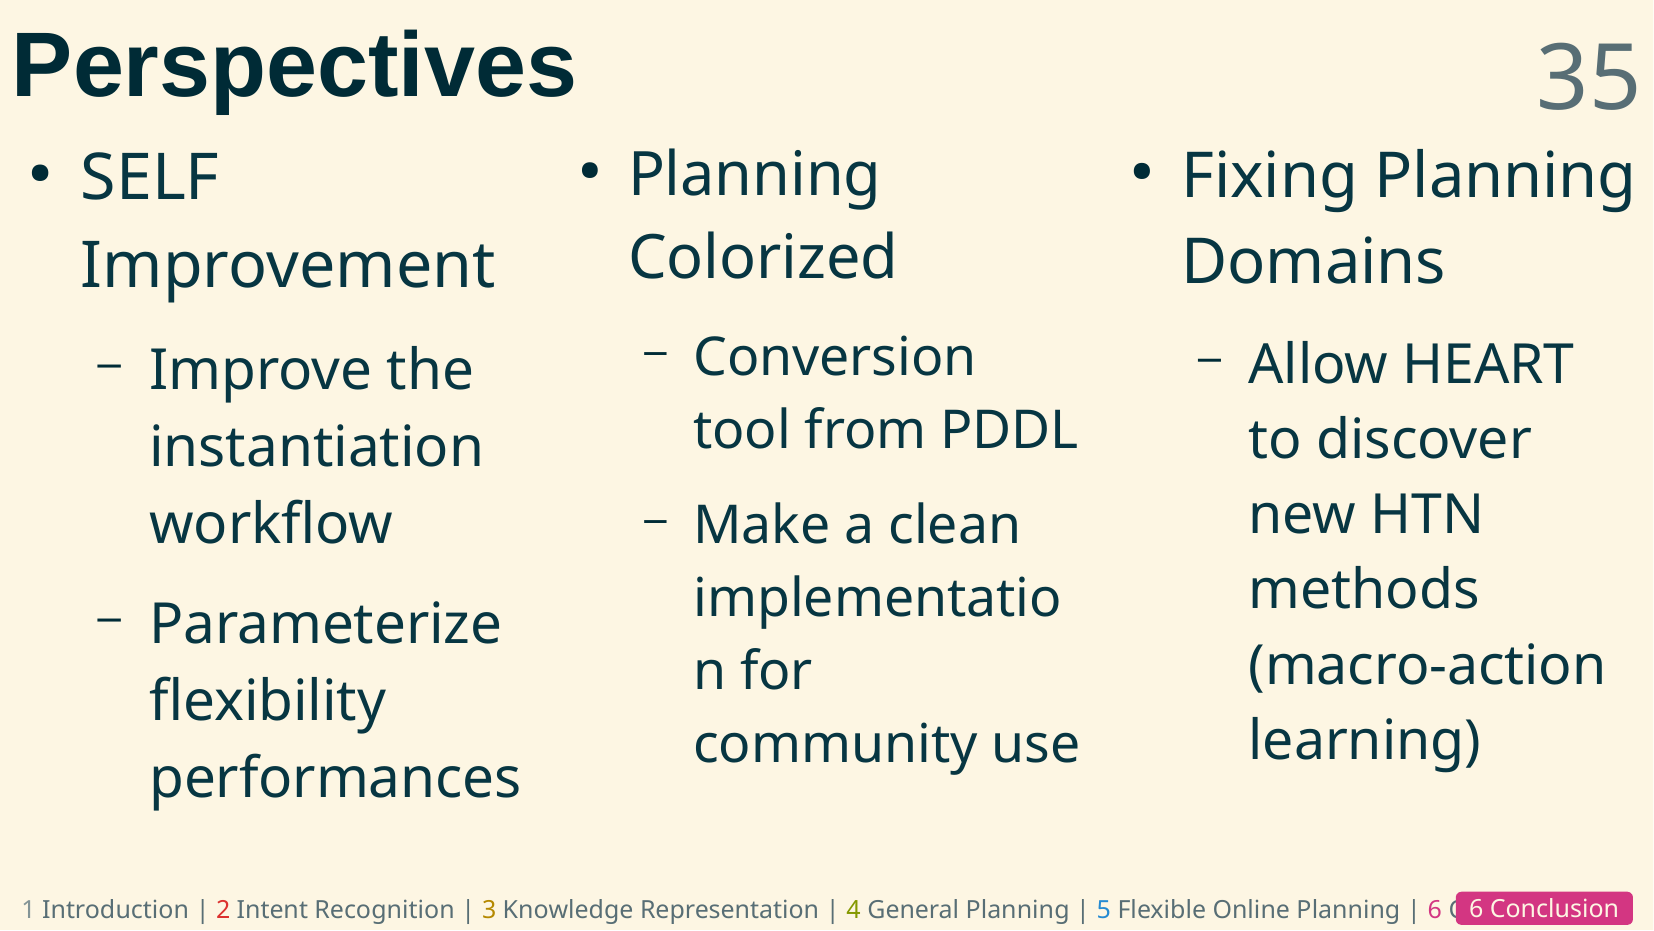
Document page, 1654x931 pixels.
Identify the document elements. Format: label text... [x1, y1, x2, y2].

list Fixing Planning Domains Allow HEART to discover new HTN methods (macro-action learning) [1114, 129, 1639, 863]
list Planning Colorized Conversion tool from PDDL Make a clean implementation for community use [562, 129, 1088, 863]
list SELF Improvement Improve the instantiation workflow Parameterize flexibility performances [11, 129, 537, 875]
text_box 6 Conclusion [1455, 891, 1633, 925]
title Perspectives [11, 11, 1501, 119]
